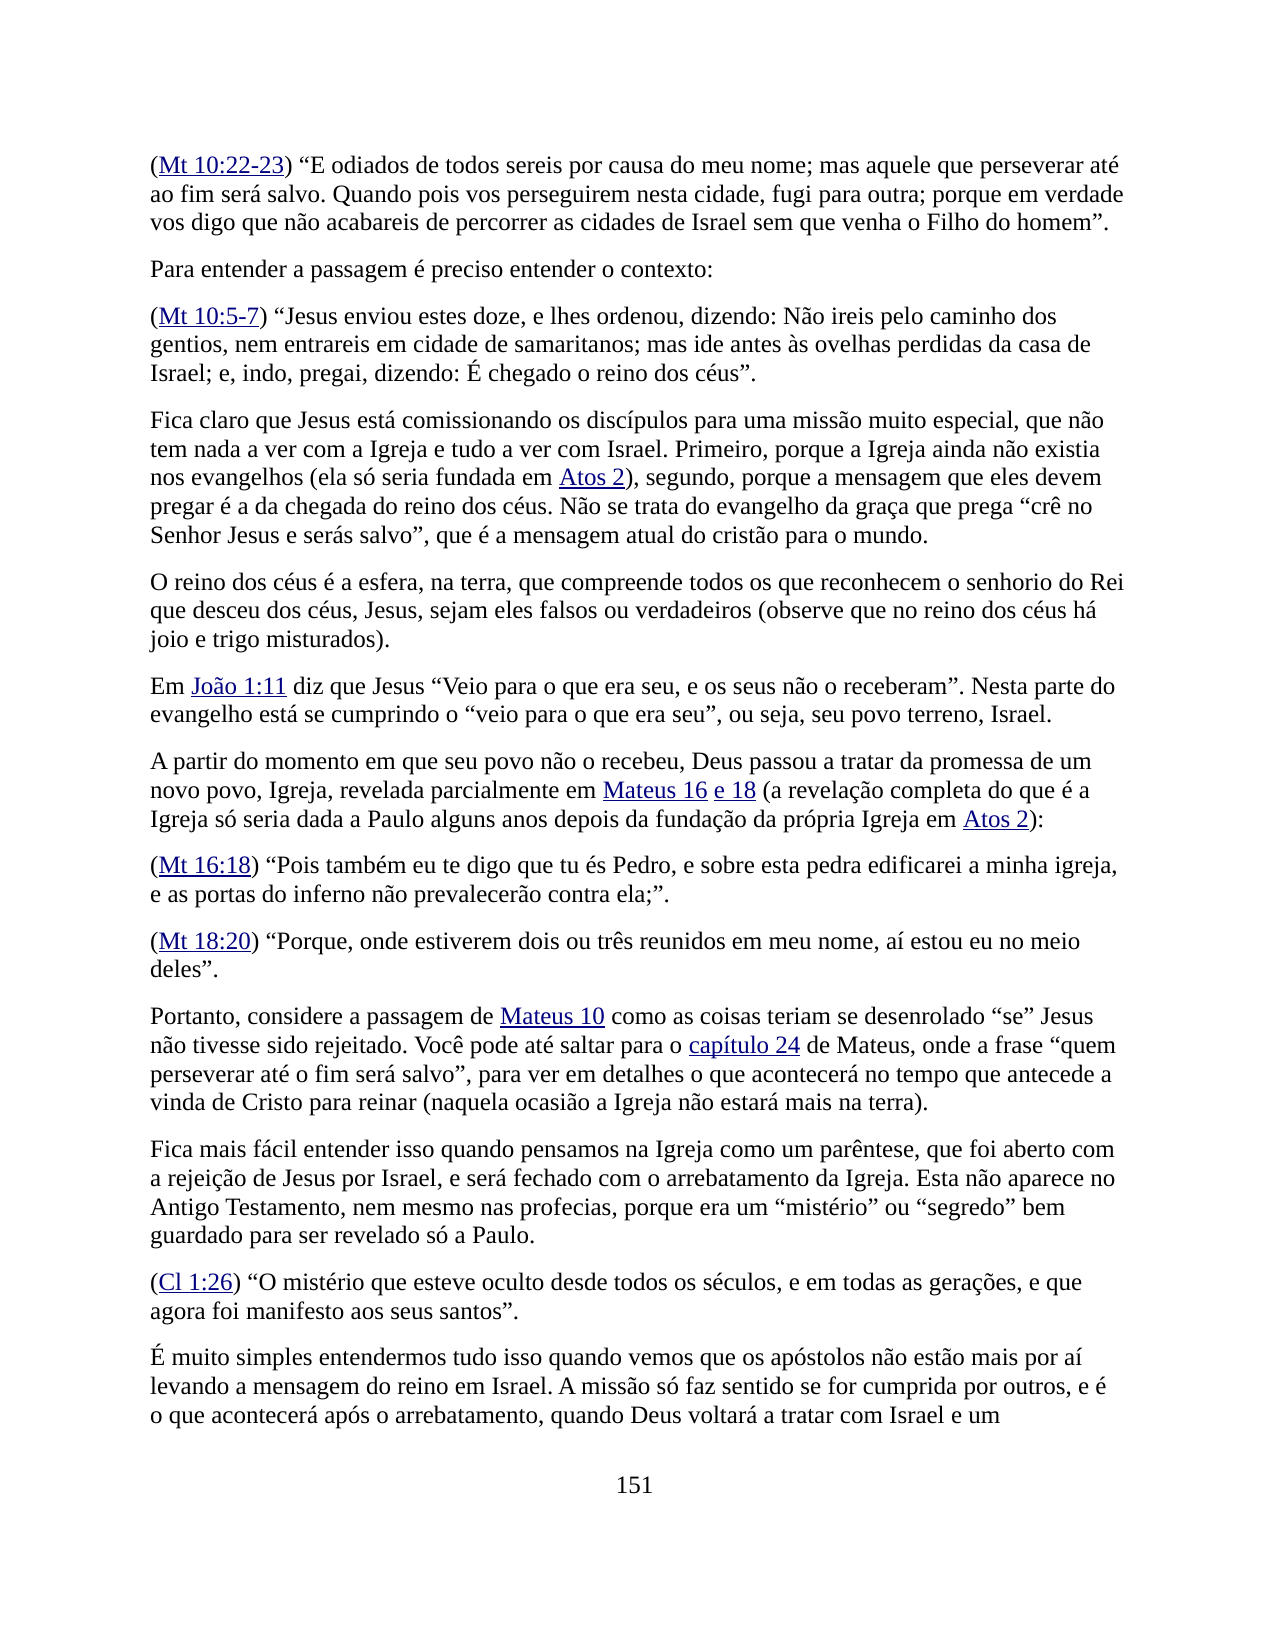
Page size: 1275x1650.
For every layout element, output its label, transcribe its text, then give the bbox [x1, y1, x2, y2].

text (Mt 10:22-23) “E odiados de todos sereis por causa do meu nome; mas aquele que perseverar até ao fim será salvo. Quando pois vos perseguirem nesta cidade, fugi para outra; porque em verdade vos digo que não acabareis de percorrer as cidades de Israel sem que venha o Filho do homem”. [150, 150, 1125, 236]
text (Mt 10:5-7) “Jesus enviou estes doze, e lhes ordenou, dizendo: Não ireis pelo caminho dos gentios, nem entrareis em cidade de samaritanos; mas ide antes às ovelhas perdidas da casa de Israel; e, indo, pregai, dizendo: É chegado o reino dos céus”. [150, 301, 1125, 387]
text (Mt 16:18) “Pois também eu te digo que tu és Pedro, e sobre esta pedra edificarei a minha igreja, e as portas do inferno não prevalecerão contra ela;”. [150, 850, 1125, 908]
text É muito simples entendermos tudo isso quando vemos que os apóstolos não estão mais por aí levando a mensagem do reino em Israel. A missão só faz sentido se for cumprida por outros, e é o que acontecerá após o arrebatamento, quando Deus voltará a tratar com Israel e um [150, 1342, 1125, 1429]
text Em João 1:11 diz que Jesus “Veio para o que era seu, e os seus não o receberam”. Nesta parte do evangelho está se cumprindo o “veio para o que era seu”, ou seja, seu povo terreno, Israel. [150, 671, 1125, 728]
text Portanto, considere a passagem de Mateus 10 como as coisas teriam se desenrolado “se” Jesus não tivesse sido rejeitado. Você pode até saltar para o capítulo 24 de Mateus, onde a frase “quem perseverar até o fim será salvo”, para ver em detalhes o que acontecerá no tempo que antecede a vinda de Cristo para reinar (naquela ocasião a Igreja não estará mais na terra). [150, 1001, 1125, 1116]
text Fica claro que Jesus está comissionando os discípulos para uma missão muito especial, que não tem nada a ver com a Igreja e tudo a ver com Israel. Primeiro, porque a Igreja ainda não existia nos evangelhos (ela só seria fundada em Atos 2), segundo, porque a mensagem que eles devem pregar é a da chegada do reino dos céus. Não se trata do evangelho da graça que prega “crê no Senhor Jesus e serás salvo”, que é a mensagem atual do cristão para o mundo. [150, 405, 1125, 549]
text A partir do momento em que seu povo não o recebeu, Deus passou a tratar da promessa de um novo povo, Igreja, revelada parcialmente em Mateus 16 e 18 (a revelação completa do que é a Igreja só seria dada a Paulo alguns anos depois da fundação da própria Igreja em Atos 2): [150, 746, 1125, 832]
text (Cl 1:26) “O mistério que esteve oculto desde todos os séculos, e em todas as gerações, e que agora foi manifesto aos seus santos”. [150, 1267, 1125, 1324]
text (Mt 18:20) “Porque, onde estiverem dois ou três reunidos em meu nome, aí estou eu no meio deles”. [150, 926, 1125, 983]
text O reino dos céus é a esfera, na terra, que compreende todos os que reconhecem o senhorio do Rei que desceu dos céus, Jesus, sejam eles falsos ou verdadeiros (observe que no reino dos céus há joio e trigo misturados). [150, 567, 1125, 653]
text Fica mais fácil entender isso quando pensamos na Igreja como um parêntese, que foi aberto com a rejeição de Jesus por Israel, e será fechado com o arrebatamento da Igreja. Esta não aparece no Antigo Testamento, nem mesmo nas profecias, porque era um “mistério” ou “segredo” bem guardado para ser revelado só a Paulo. [150, 1134, 1125, 1249]
text Para entender a passagem é preciso entender o contexto: [150, 254, 1125, 283]
